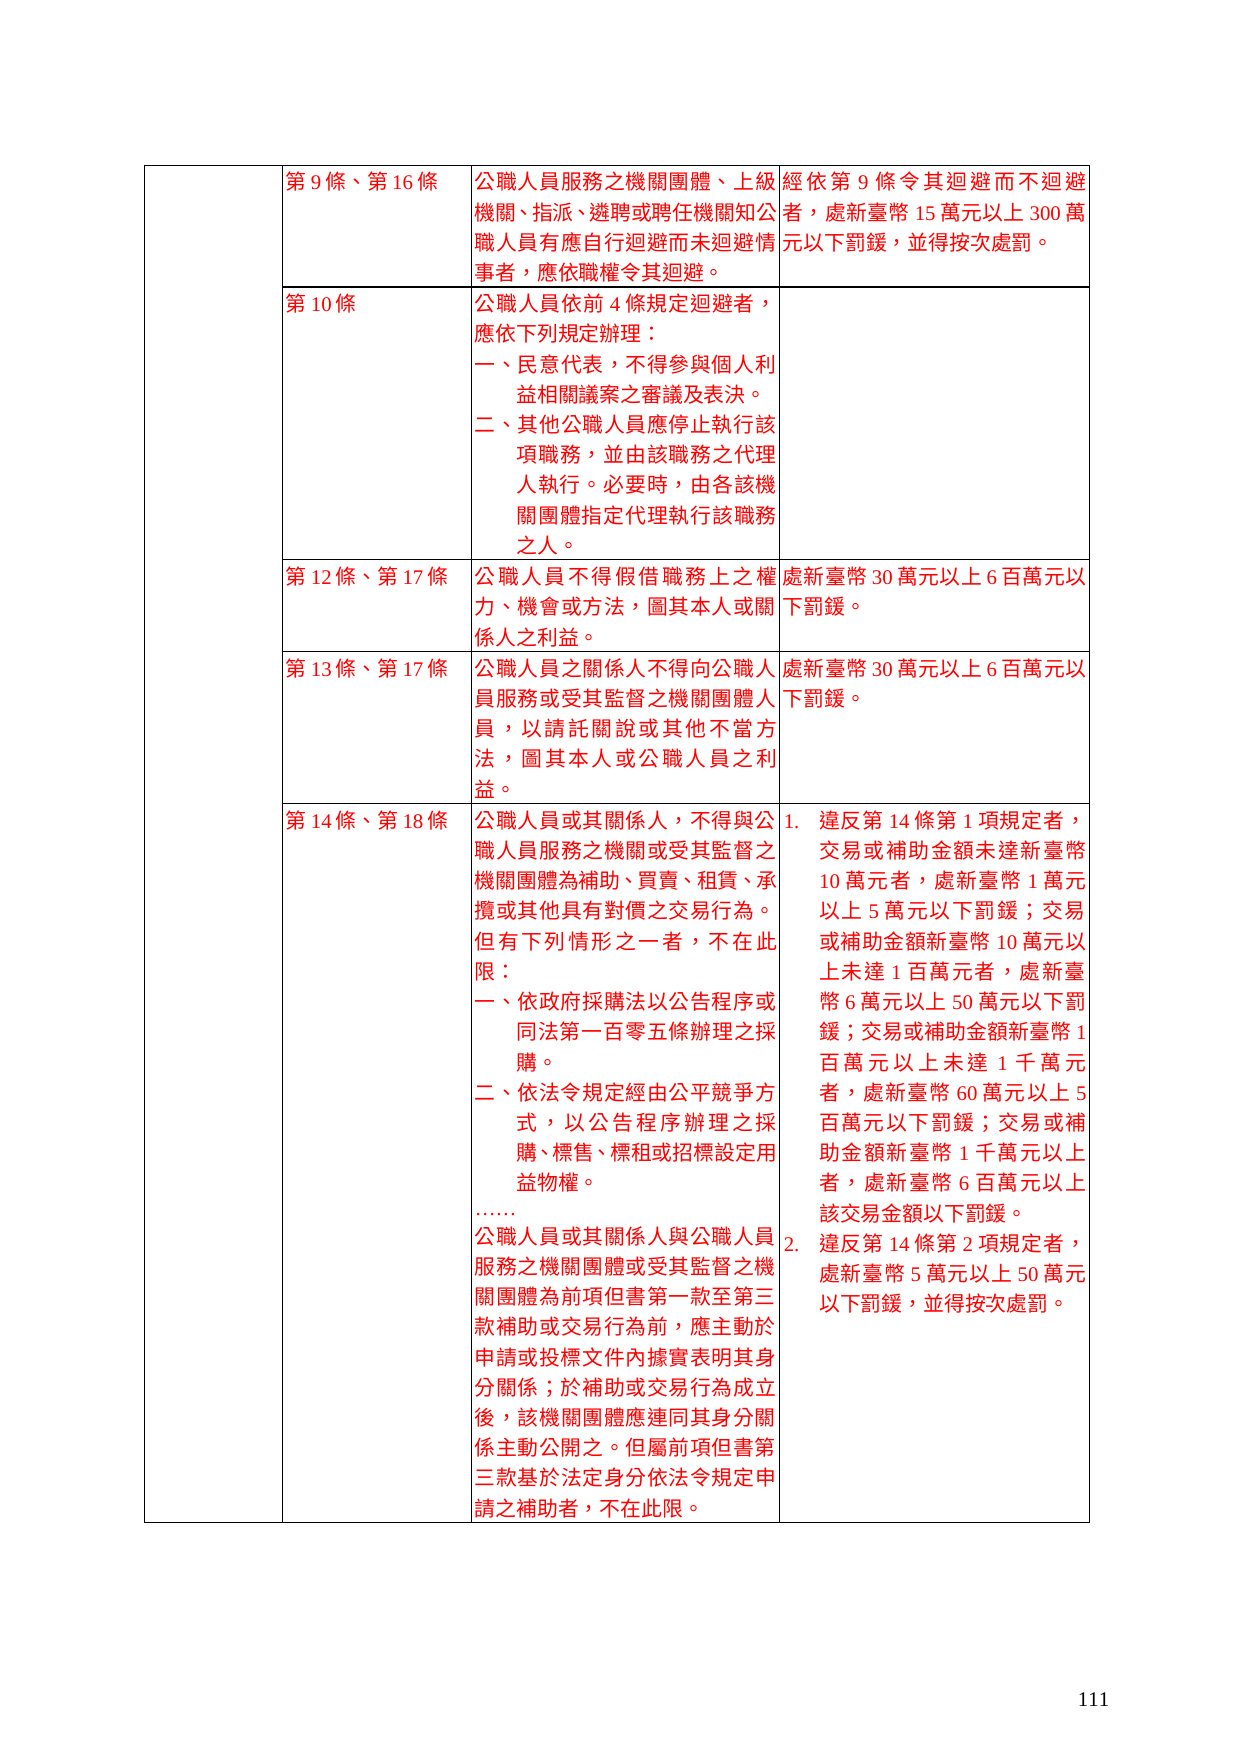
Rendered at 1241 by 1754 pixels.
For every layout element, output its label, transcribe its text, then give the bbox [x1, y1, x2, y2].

table_cell 處新臺幣30萬元以上6百萬元以下罰鍰。 [780, 652, 1089, 803]
table_cell 公職人員依前4條規定迴避者，應依下列規定辦理： 一、民意代表，不得參與個人利益相關議案之審議及表決。 二、其他公職人員應停止執行該項職務，並由該職務之代理人執行。必要時，由各該機關團體指定代理執行該職務之人。 [472, 288, 779, 559]
table_cell 第10條 [283, 288, 471, 559]
table_cell 公職人員服務之機關團體、上級機關、指派、遴聘或聘任機關知公職人員有應自行迴避而未迴避情事者，應依職權令其迴避。 [472, 166, 779, 286]
table_cell 經依第9條令其迴避而不迴避者，處新臺幣15萬元以上300萬元以下罰鍰，並得按次處罰。 [780, 166, 1089, 286]
table_cell 處新臺幣30萬元以上6百萬元以下罰鍰。 [780, 560, 1089, 651]
table_cell 公職人員之關係人不得向公職人員服務或受其監督之機關團體人員，以請託關說或其他不當方法，圖其本人或公職人員之利益。 [472, 652, 779, 803]
table_cell 第9條、第16條 [283, 166, 471, 286]
table_cell [780, 288, 1089, 559]
table_cell [145, 166, 282, 1522]
table_cell 公職人員不得假借職務上之權力、機會或方法，圖其本人或關係人之利益。 [472, 560, 779, 651]
table_cell 第13條、第17條 [283, 652, 471, 803]
table_cell 公職人員或其關係人，不得與公職人員服務之機關或受其監督之機關團體為補助、買賣、租賃、承攬或其他具有對價之交易行為。但有下列情形之一者，不在此限： 一、依政府採購法以公告程序或同法第一百零五條辦理之採購。 二、依法令規定經由公平競爭方式，以公告程序辦理之採購、標售、標租或招標設定用益物權。 …… 公職人員或其關係人與公職人員服務之機關團體或受其監督之機關團體為前項但書第一款至第三款補助或交易行為前，應主動於申請或投標文件內據實表明其身分關係；於補助或交易行為成立後，該機關團體應連同其身分關係主動公開之。但屬前項但書第三款基於法定身分依法令規定申請之補助者，不在此限。 [472, 804, 779, 1522]
table_cell 第14條、第18條 [283, 804, 471, 1522]
table_cell 第12條、第17條 [283, 560, 471, 651]
table_cell 違反第14條第1項規定者，交易或補助金額未達新臺幣10萬元者，處新臺幣1萬元以上5萬元以下罰鍰；交易或補助金額新臺幣10萬元以上未達1百萬元者，處新臺幣6萬元以上50萬元以下罰鍰；交易或補助金額新臺幣1百萬元以上未達1千萬元者，處新臺幣60萬元以上5百萬元以下罰鍰；交易或補助金額新臺幣1千萬元以上者，處新臺幣6百萬元以上該交易金額以下罰鍰。 違反第14條第2項規定者，處新臺幣5萬元以上50萬元以下罰鍰，並得按次處罰。 [780, 804, 1089, 1522]
